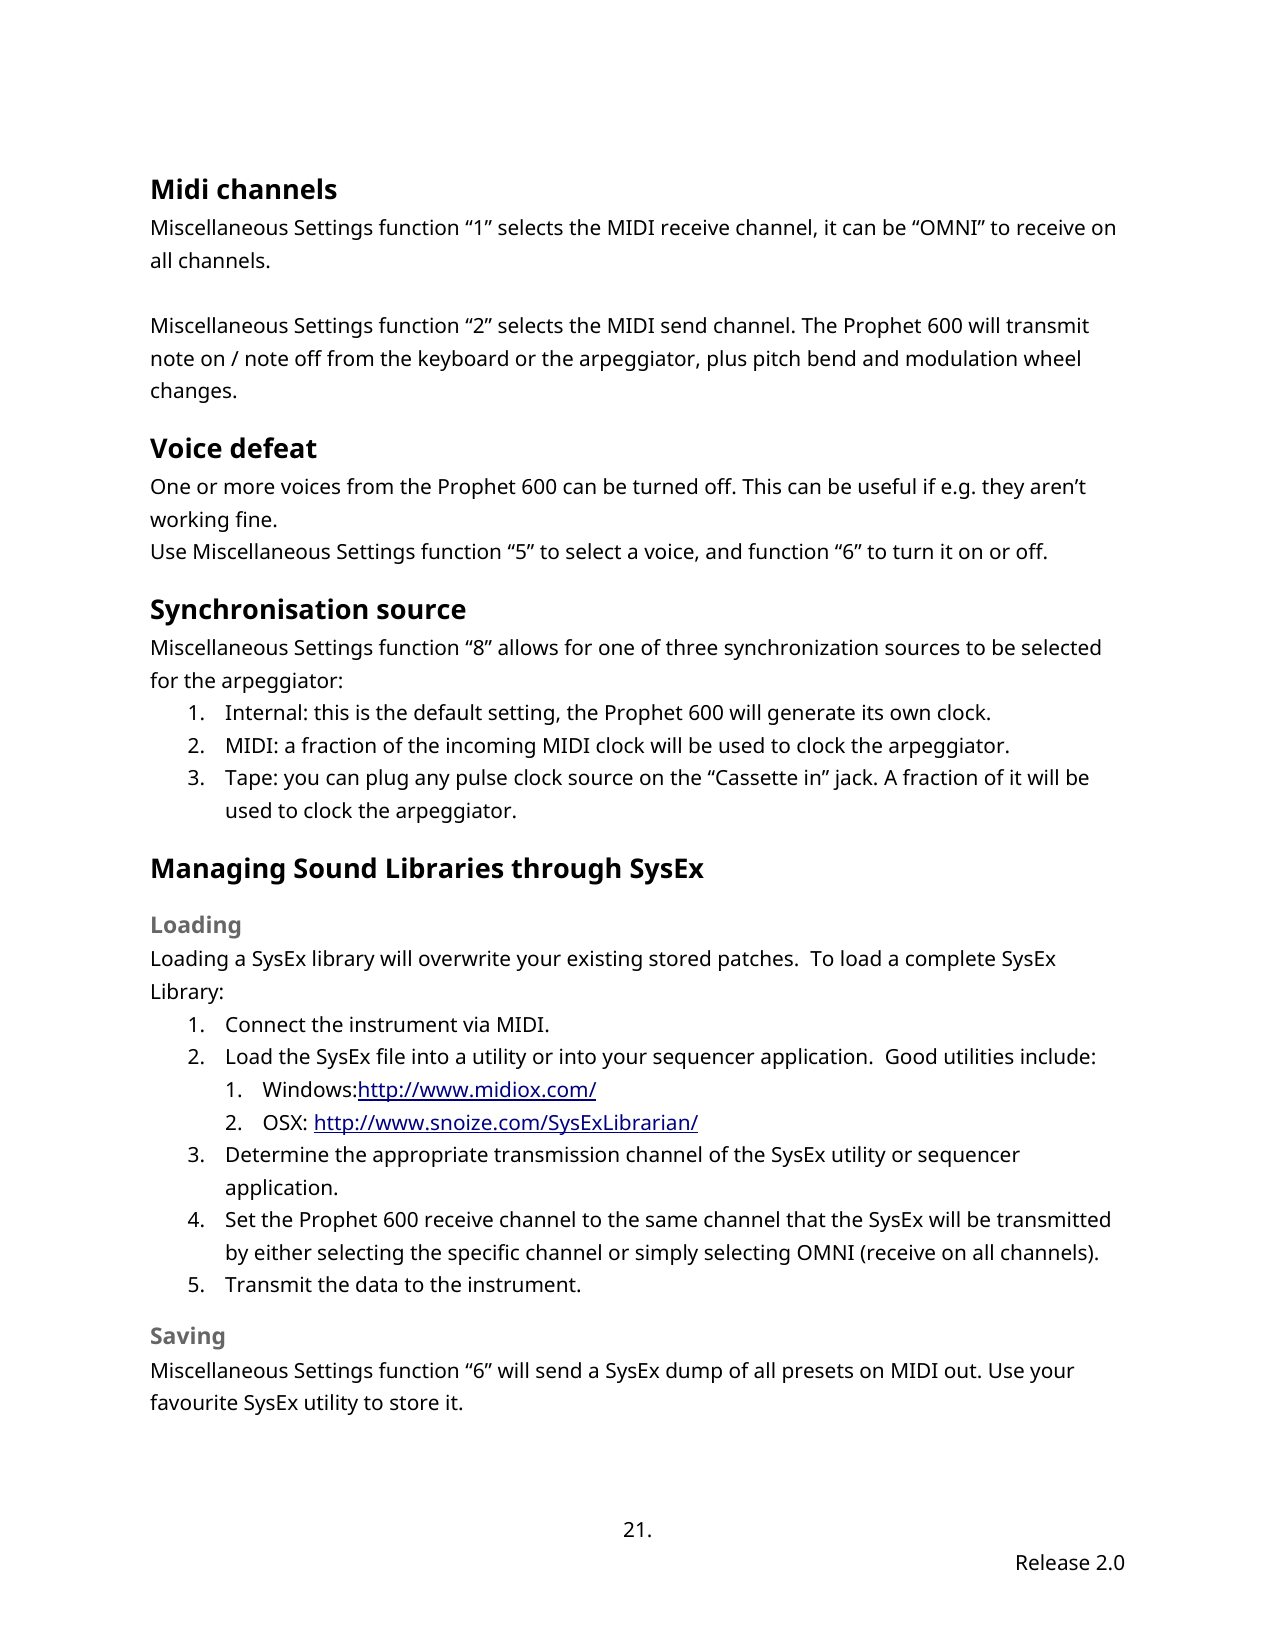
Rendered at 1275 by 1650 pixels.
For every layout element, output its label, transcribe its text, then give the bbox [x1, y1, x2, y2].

text Miscellaneous Settings function “6” will send a SysEx dump of all presets on MIDI out. Use your favourite SysEx utility to store it. [150, 1356, 1125, 1417]
list OSX: http://www.snoize.com/SysExLibrarian/ [225, 1108, 1125, 1136]
subtitle Synchronisation source [150, 591, 1125, 628]
list Set the Prophet 600 receive channel to the same channel that the SysEx will be transmitted by either selecting the specific channel or simply selecting OMNI (receive on all channels). [187, 1205, 1125, 1266]
subtitle Managing Sound Libraries through SysEx [150, 849, 1125, 886]
list Connect the instrument via MIDI. [187, 1010, 1125, 1038]
list Tape: you can plug any pulse clock source on the “Cassette in” jack. A fraction of it will be used to clock the arpeggiator. [187, 763, 1125, 824]
text Use Miscellaneous Settings function “5” to select a voice, and function “6” to turn it on or off. [150, 537, 1125, 566]
text Miscellaneous Settings function “2” selects the MIDI send channel. The Prophet 600 will transmit note on / note off from the keyboard or the arpeggiator, plus pitch bend and modulation wheel changes. [150, 311, 1125, 405]
text Miscellaneous Settings function “1” selects the MIDI receive channel, it can be “OMNI” to receive on all channels. [150, 213, 1125, 274]
subtitle Loading [150, 909, 1125, 940]
list Internal: this is the default setting, the Prophet 600 will generate its own clock. [187, 698, 1125, 727]
text One or more voices from the Prophet 600 can be turned off. This can be useful if e.g. they aren’t working fine. [150, 472, 1125, 533]
subtitle Saving [150, 1320, 1125, 1351]
list Transmit the data to the instrument. [187, 1271, 1125, 1299]
subtitle Voice defeat [150, 430, 1125, 467]
text Miscellaneous Settings function “8” allows for one of three synchronization sources to be selected for the arpeggiator: [150, 633, 1125, 694]
subtitle Midi channels [150, 171, 1125, 208]
list Load the SysEx file into a utility or into your sequencer application. Good utilities include: [187, 1042, 1125, 1071]
list Determine the appropriate transmission channel of the SysEx utility or sequencer application. [187, 1140, 1125, 1201]
text Loading a SysEx library will overwrite your existing stored patches. To load a complete SysEx Library: [150, 944, 1125, 1006]
list MIDI: a fraction of the incoming MIDI clock will be used to clock the arpeggiator. [187, 731, 1125, 759]
list Windows:http://www.midiox.com/ [225, 1075, 1125, 1103]
